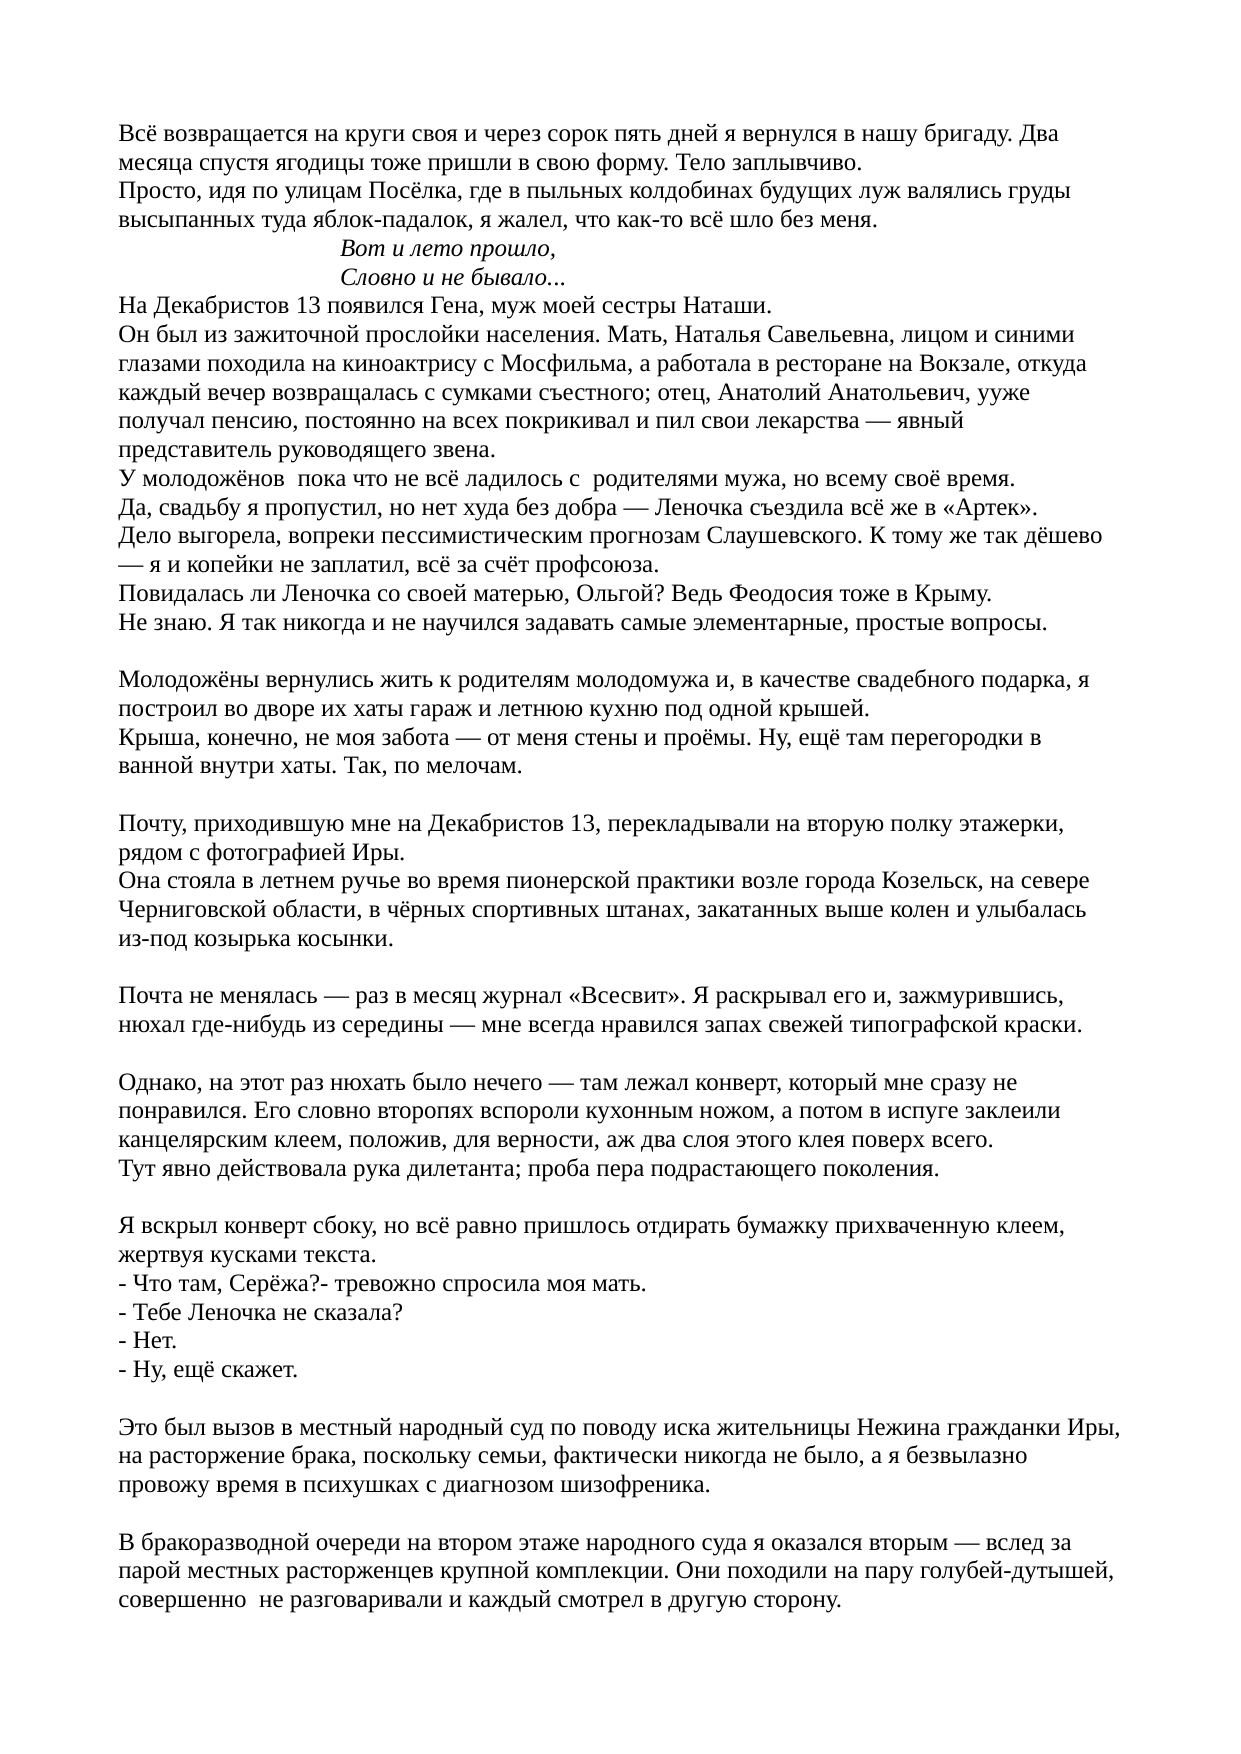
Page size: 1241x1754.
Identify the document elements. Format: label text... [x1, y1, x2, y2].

text - Что там, Серёжа?- тревожно спросила моя мать. [118, 1268, 1122, 1297]
text Да, свадьбу я пропустил, но нет худа без добра — Леночка съездила всё же в «Артек». [118, 492, 1122, 521]
text Однако, на этот раз нюхать было нечего — там лежал конверт, который мне сразу не понравился. Его словно второпях вспороли кухонным ножом, а потом в испуге заклеили канцелярским клеем, положив, для верности, аж два слоя этого клея поверх всего. [118, 1067, 1122, 1153]
text - Тебе Леночка не сказала? [118, 1297, 1122, 1326]
text Это был вызов в местный народный суд по поводу иска жительницы Нежина гражданки Иры, на расторжение брака, поскольку семьи, фактически никогда не было, а я безвылазно провожу время в психушках с диагнозом шизофреника. [118, 1412, 1122, 1498]
text Почта не менялась — раз в месяц журнал «Всесвит». Я раскрывал его и, зажмурившись, нюхал где-нибудь из середины — мне всегда нравился запах свежей типографской краски. [118, 981, 1122, 1038]
text В бракоразводной очереди на втором этаже народного суда я оказался вторым — вслед за парой местных расторженцев крупной комплекции. Они походили на пару голубей-дутышей, совершенно не разговаривали и каждый смотрел в другую сторону. [118, 1527, 1122, 1613]
text Дело выгорела, вопреки пессимистическим прогнозам Слаушевского. К тому же так дёшево — я и копейки не заплатил, всё за счёт профсоюза. [118, 521, 1122, 578]
text Он был из зажиточной прослойки населения. Мать, Наталья Савельевна, лицом и синими глазами походила на киноактрису с Мосфильма, а работала в ресторане на Вокзале, откуда каждый вечер возвращалась с сумками съестного; отец, Анатолий Анатольевич, ууже получал пенсию, постоянно на всех покрикивал и пил свои лекарства — явный представитель руководящего звена. [118, 319, 1122, 463]
text Словно и не бывало... [118, 262, 1122, 291]
text - Нет. [118, 1326, 1122, 1354]
text Всё возвращается на круги своя и через сорок пять дней я вернулся в нашу бригаду. Два месяца спустя ягодицы тоже пришли в свою форму. Тело заплывчиво. [118, 118, 1122, 176]
text Не знаю. Я так никогда и не научился задавать самые элементарные, простые вопросы. [118, 607, 1122, 636]
text Вот и лето прошло, [118, 233, 1122, 262]
text Крыша, конечно, не моя забота — от меня стены и проёмы. Ну, ещё там перегородки в ванной внутри хаты. Так, по мелочам. [118, 722, 1122, 779]
text Молодожёны вернулись жить к родителям молодомужа и, в качестве свадебного подарка, я построил во дворе их хаты гараж и летнюю кухню под одной крышей. [118, 664, 1122, 722]
text Почту, приходившую мне на Декабристов 13, перекладывали на вторую полку этажерки, рядом с фотографией Иры. [118, 808, 1122, 866]
text Повидалась ли Леночка со своей матерью, Ольгой? Ведь Феодосия тоже в Крыму. [118, 578, 1122, 607]
text - Ну, ещё скажет. [118, 1354, 1122, 1383]
text Она стояла в летнем ручье во время пионерской практики возле города Козельск, на севере Черниговской области, в чёрных спортивных штанах, закатанных выше колен и улыбалась из-под козырька косынки. [118, 866, 1122, 952]
text Я вскрыл конверт сбоку, но всё равно пришлось отдирать бумажку прихваченную клеем, жертвуя кусками текста. [118, 1211, 1122, 1268]
text На Декабристов 13 появился Гена, муж моей сестры Наташи. [118, 291, 1122, 319]
text У молодожёнов пока что не всё ладилось с родителями мужа, но всему своё время. [118, 463, 1122, 492]
text Просто, идя по улицам Посёлка, где в пыльных колдобинах будущих луж валялись груды высыпанных туда яблок-падалок, я жалел, что как-то всё шло без меня. [118, 176, 1122, 233]
text Тут явно действовала рука дилетанта; проба пера подрастающего поколения. [118, 1153, 1122, 1182]
